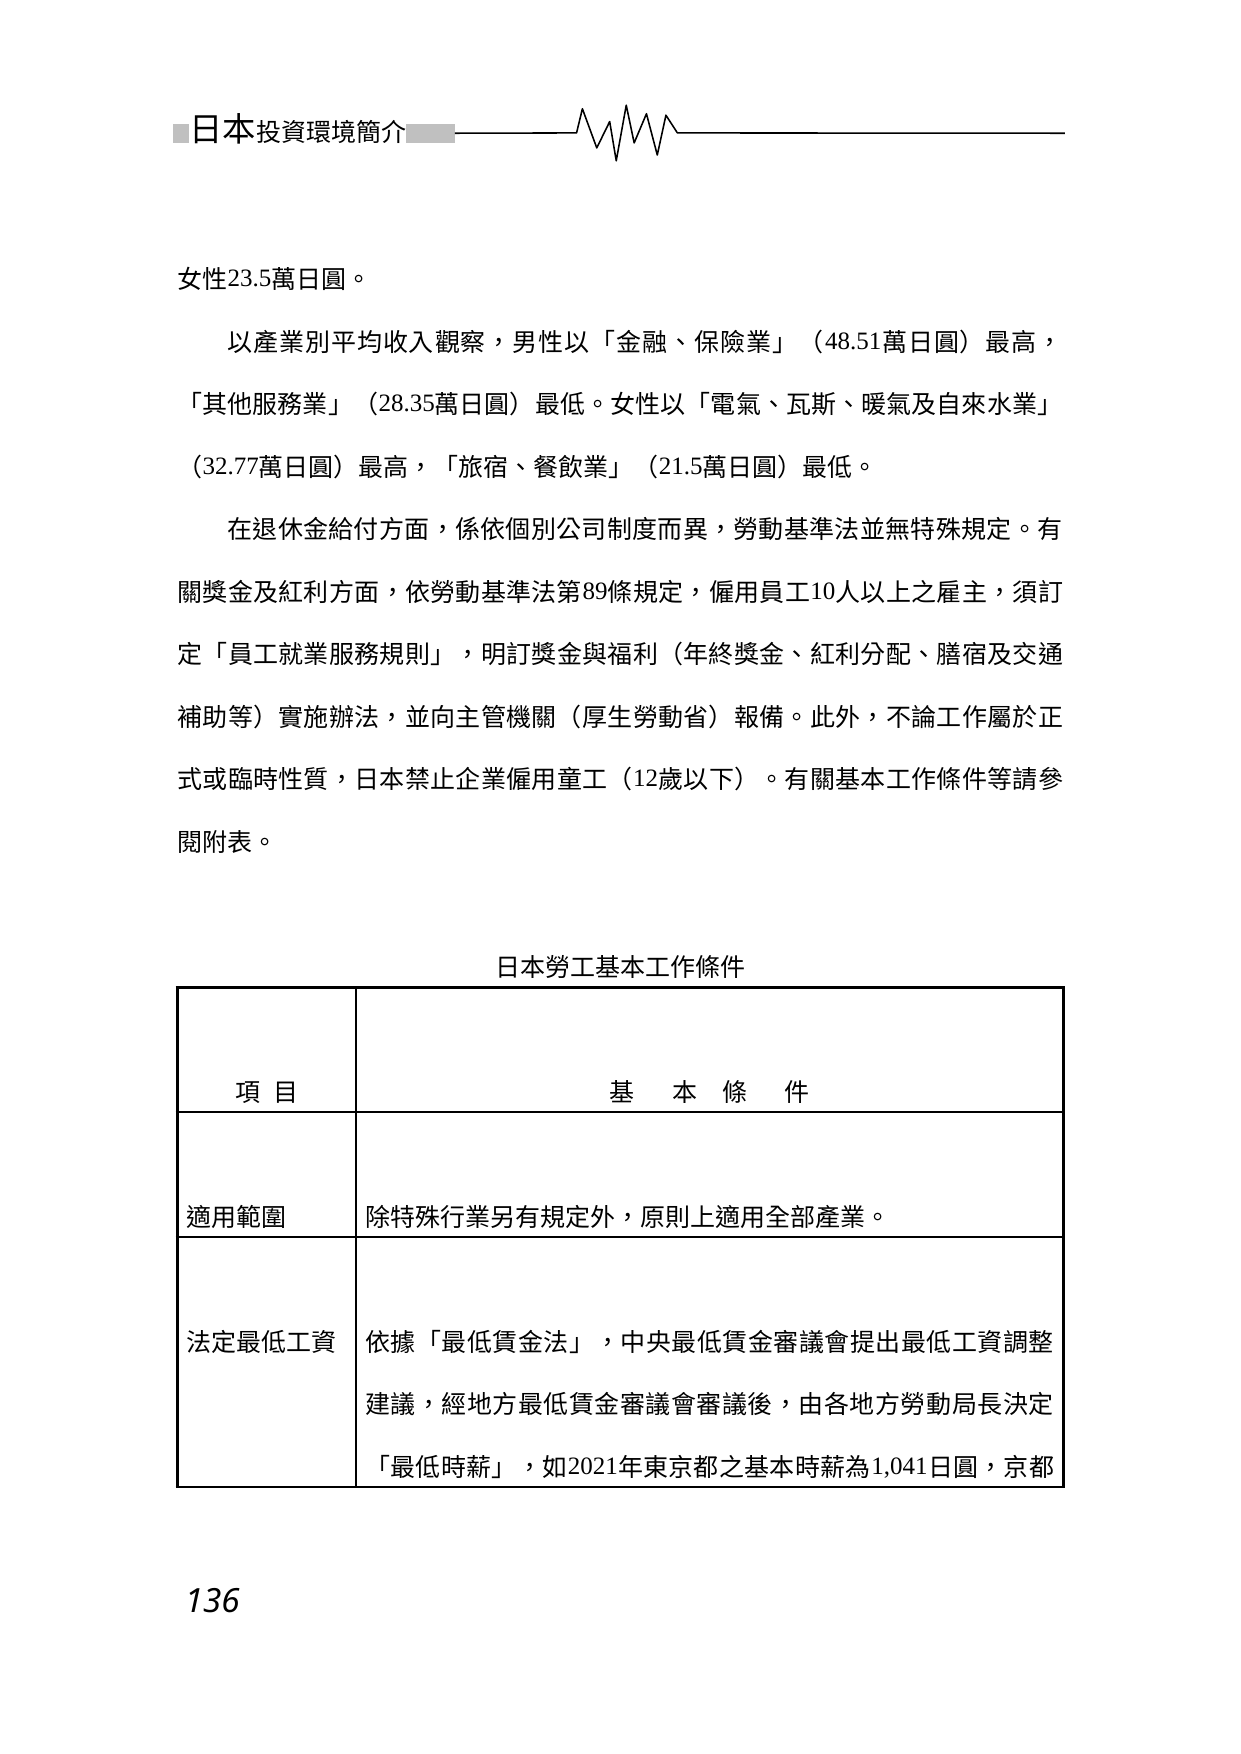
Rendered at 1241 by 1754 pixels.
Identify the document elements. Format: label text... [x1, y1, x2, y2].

text 以產業別平均收入觀察，男性以「金融、保險業」（48.51萬日圓）最高，「其他服務業」（28.35萬日圓）最低。女性以「電氣、瓦斯、暖氣及自來水業」（32.77萬日圓）最高，「旅宿、餐飲業」（21.5萬日圓）最低。 [177, 299, 1063, 486]
text 在退休金給付方面，係依個別公司制度而異，勞動基準法並無特殊規定。有關獎金及紅利方面，依勞動基準法第89條規定，僱用員工10人以上之雇主，須訂定「員工就業服務規則」，明訂獎金與福利（年終獎金、紅利分配、膳宿及交通補助等）實施辦法，並向主管機關（厚生勞動省）報備。此外，不論工作屬於正式或臨時性質，日本禁止企業僱用童工（12歲以下）。有關基本工作條件等請參閱附表。 [177, 486, 1063, 861]
table_cell 適用範圍 [179, 1113, 355, 1236]
text 日本勞工基本工作條件 [177, 924, 1063, 986]
table_cell 法定最低工資 [179, 1238, 355, 1486]
table_header 基 本 條 件 [357, 989, 1062, 1111]
text 女性23.5萬日圓。 [177, 236, 1063, 299]
table_cell 除特殊行業另有規定外，原則上適用全部產業。 [357, 1113, 1062, 1236]
table_cell 依據「最低賃金法」，中央最低賃金審議會提出最低工資調整建議，經地方最低賃金審議會審議後，由各地方勞動局長決定「最低時薪」，如2021年東京都之基本時薪為1,041日圓，京都 [357, 1238, 1062, 1486]
table_header 項 目 [179, 989, 355, 1111]
